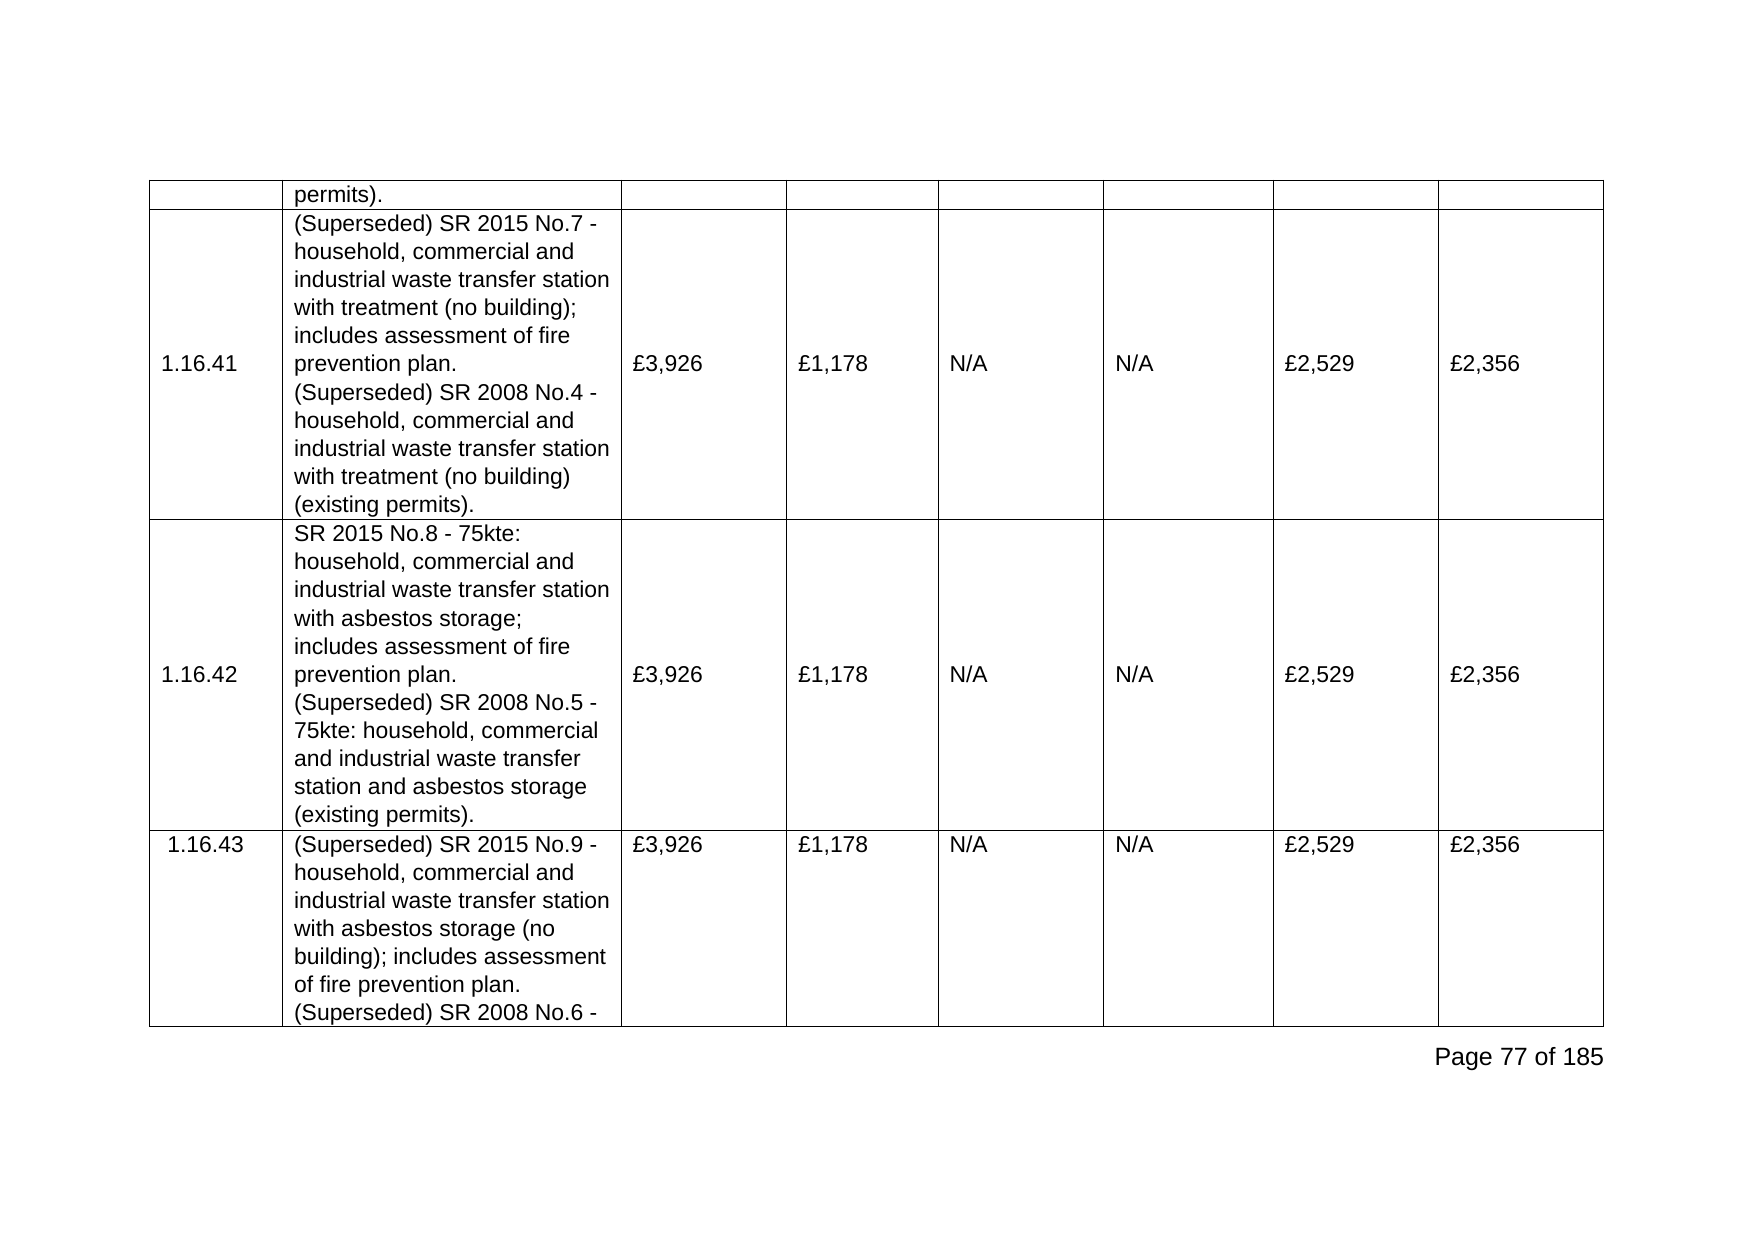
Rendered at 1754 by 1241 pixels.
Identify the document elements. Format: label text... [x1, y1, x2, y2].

table_cell N/A [1104, 520, 1273, 829]
table_cell £3,926 [622, 210, 786, 519]
table_cell £1,178 [787, 210, 938, 519]
table_cell [622, 181, 786, 209]
table_cell £3,926 [622, 520, 786, 829]
table_cell £1,178 [787, 831, 938, 1026]
table_cell 1.16.43 [150, 831, 282, 1026]
table_cell £2,529 [1274, 210, 1438, 519]
table_cell £3,926 [622, 831, 786, 1026]
table_cell (Superseded) SR 2015 No.9 - household, commercial and industrial waste transfer station with asbestos storage (no building); includes assessment of fire prevention plan. (Superseded) SR 2008 No.6 [283, 831, 621, 1026]
table_cell [787, 181, 938, 209]
table_cell [150, 181, 282, 209]
table_cell £2,356 [1439, 210, 1603, 519]
table_cell SR 2015 No.8 - 75kte: household, commercial and industrial waste transfer station with asbestos storage; includes assessment of fire prevention plan. (Superseded) SR 2008 No.5 - 75kte: household, commercial and industrial waste transfer station and asbestos storage (existing permits). [283, 520, 621, 829]
table_cell 1.16.42 [150, 520, 282, 829]
table_cell N/A [939, 831, 1103, 1026]
table_cell £2,356 [1439, 831, 1603, 1026]
table_cell £1,178 [787, 520, 938, 829]
table_cell N/A [939, 210, 1103, 519]
table_cell [1104, 181, 1273, 209]
table_cell [1439, 181, 1603, 209]
table_cell £2,529 [1274, 520, 1438, 829]
table_cell £2,529 [1274, 831, 1438, 1026]
table_cell £2,356 [1439, 520, 1603, 829]
table_cell [1274, 181, 1438, 209]
table_cell [939, 181, 1103, 209]
table_cell (Superseded) SR 2015 No.7 - household, commercial and industrial waste transfer station with treatment (no building); includes assessment of fire prevention plan. (Superseded) SR 2008 No.4 - household, commercial and industrial waste transfer station with treatment (no building) (existing permits). [283, 210, 621, 519]
table_cell N/A [1104, 831, 1273, 1026]
table_cell 1.16.41 [150, 210, 282, 519]
table_cell N/A [1104, 210, 1273, 519]
table_cell permits). [283, 181, 621, 209]
table_cell N/A [939, 520, 1103, 829]
